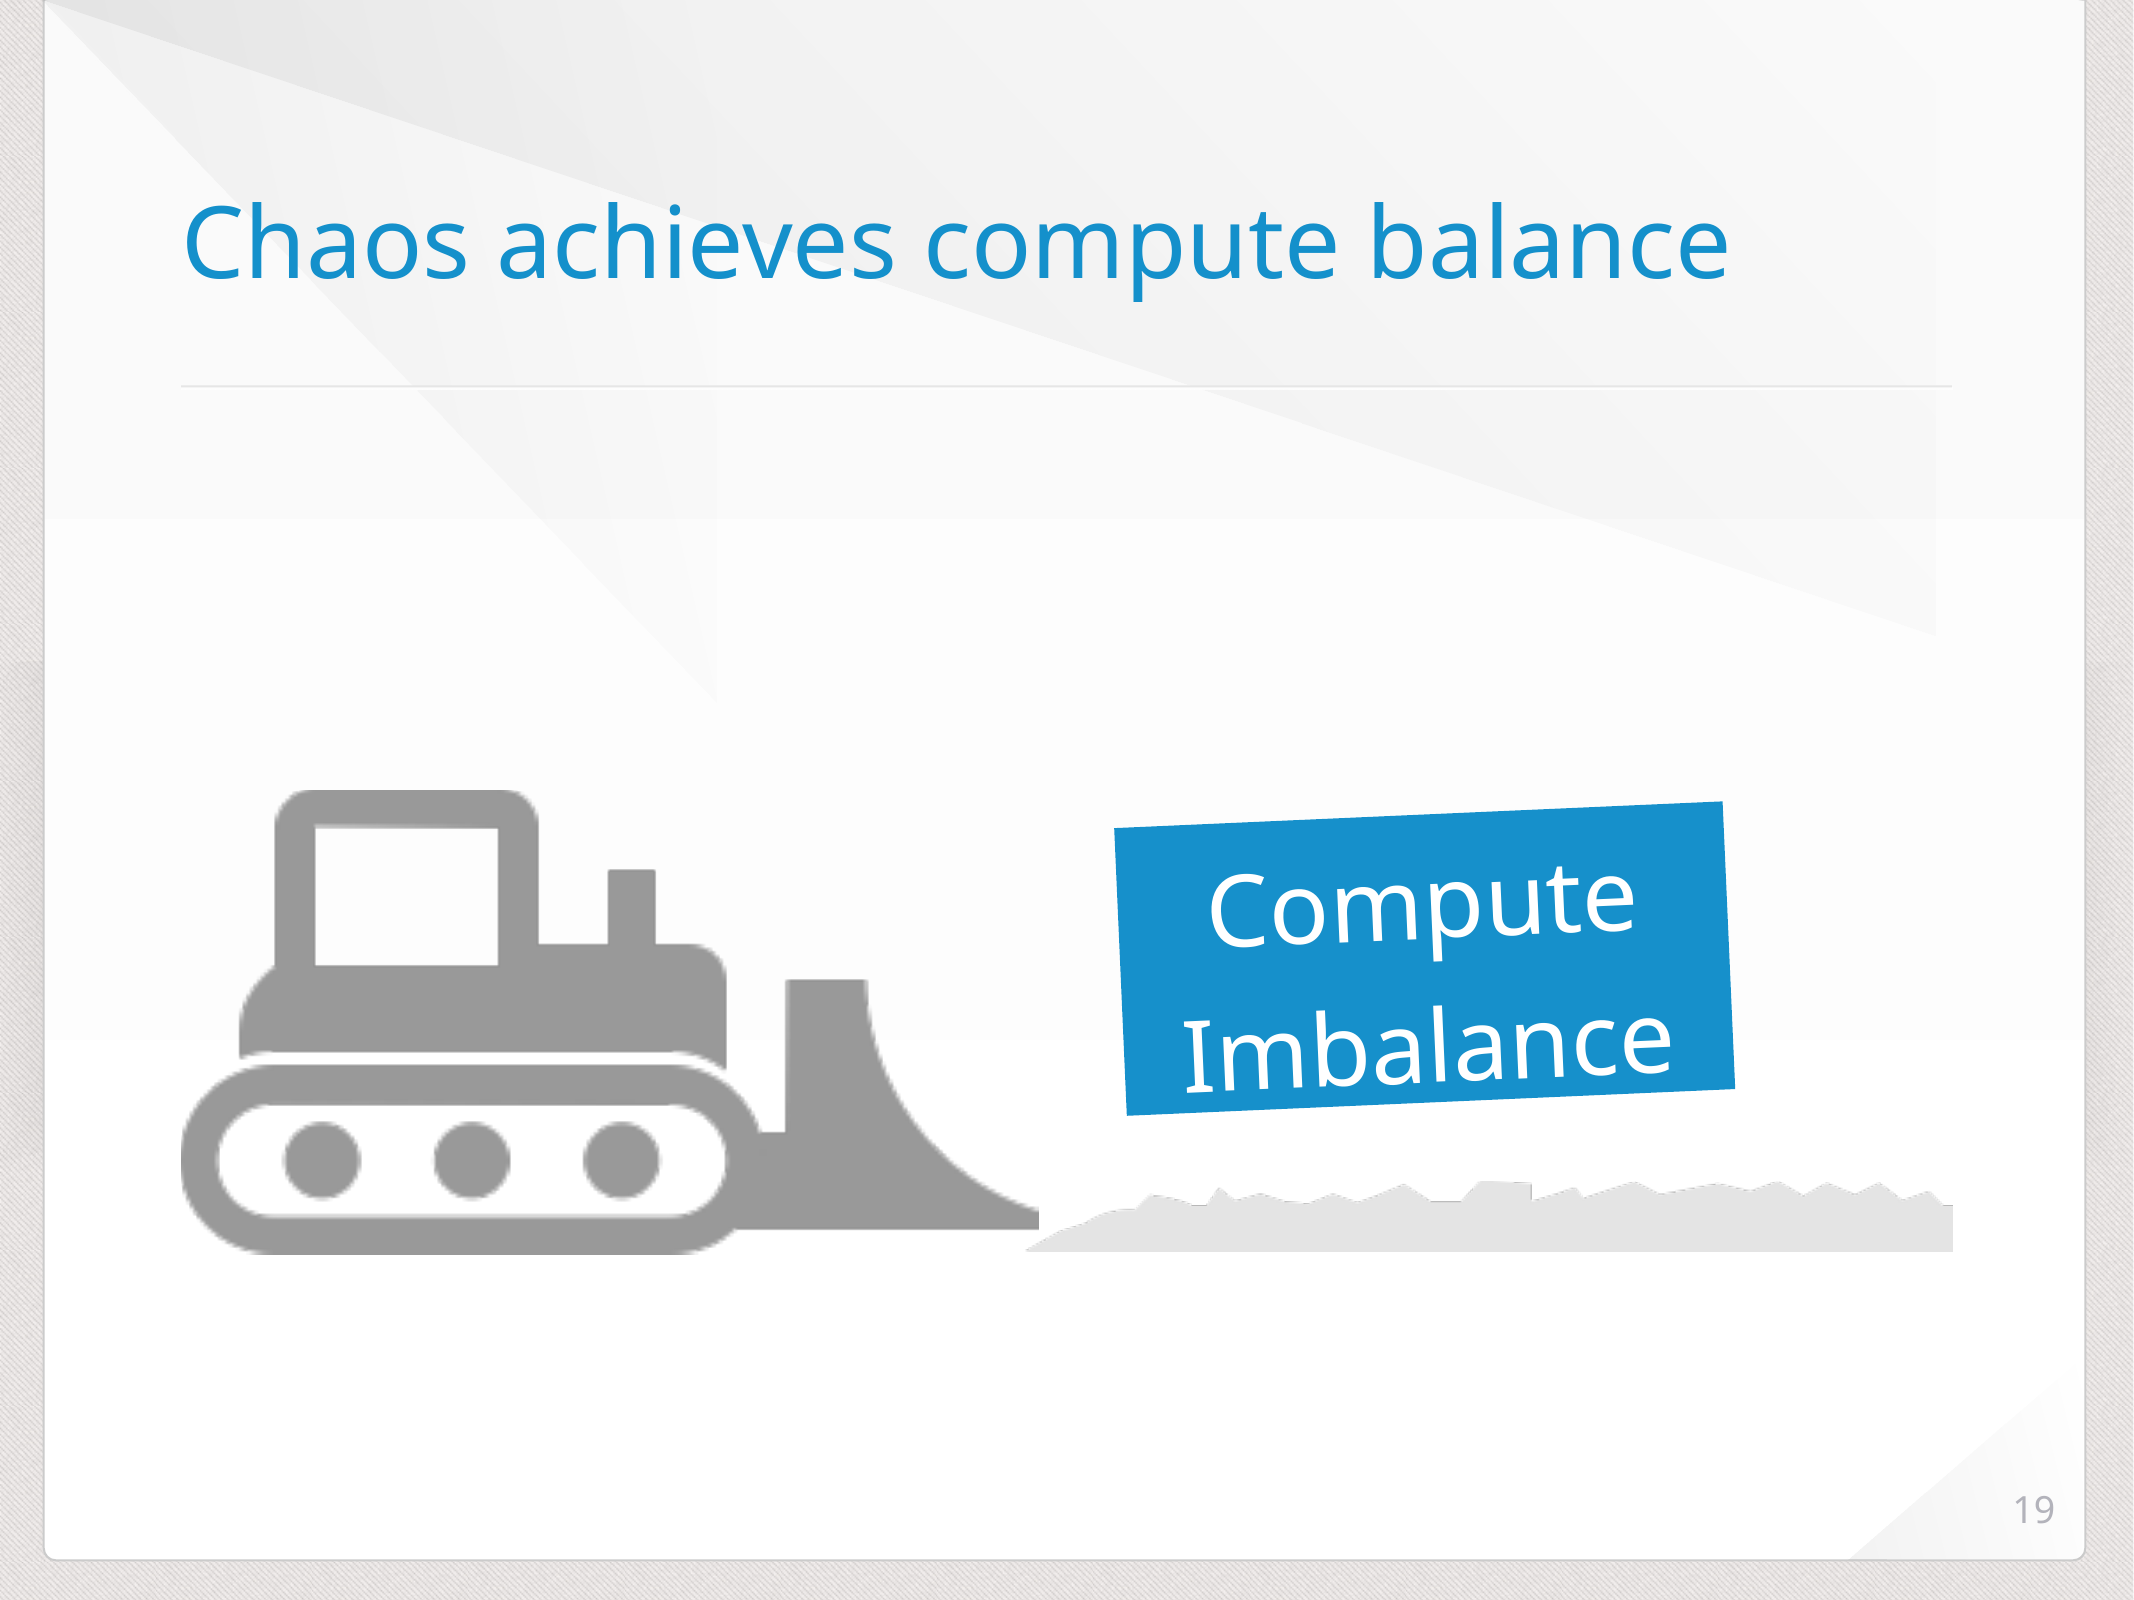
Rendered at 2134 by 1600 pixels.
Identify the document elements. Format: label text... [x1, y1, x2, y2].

text_box Compute Imbalance [1114, 801, 1736, 1116]
title Chaos achieves compute balance [181, 145, 1953, 355]
slide_number [1909, 1476, 2071, 1548]
picture [0, 0, 2134, 1600]
picture [181, 790, 1953, 1255]
